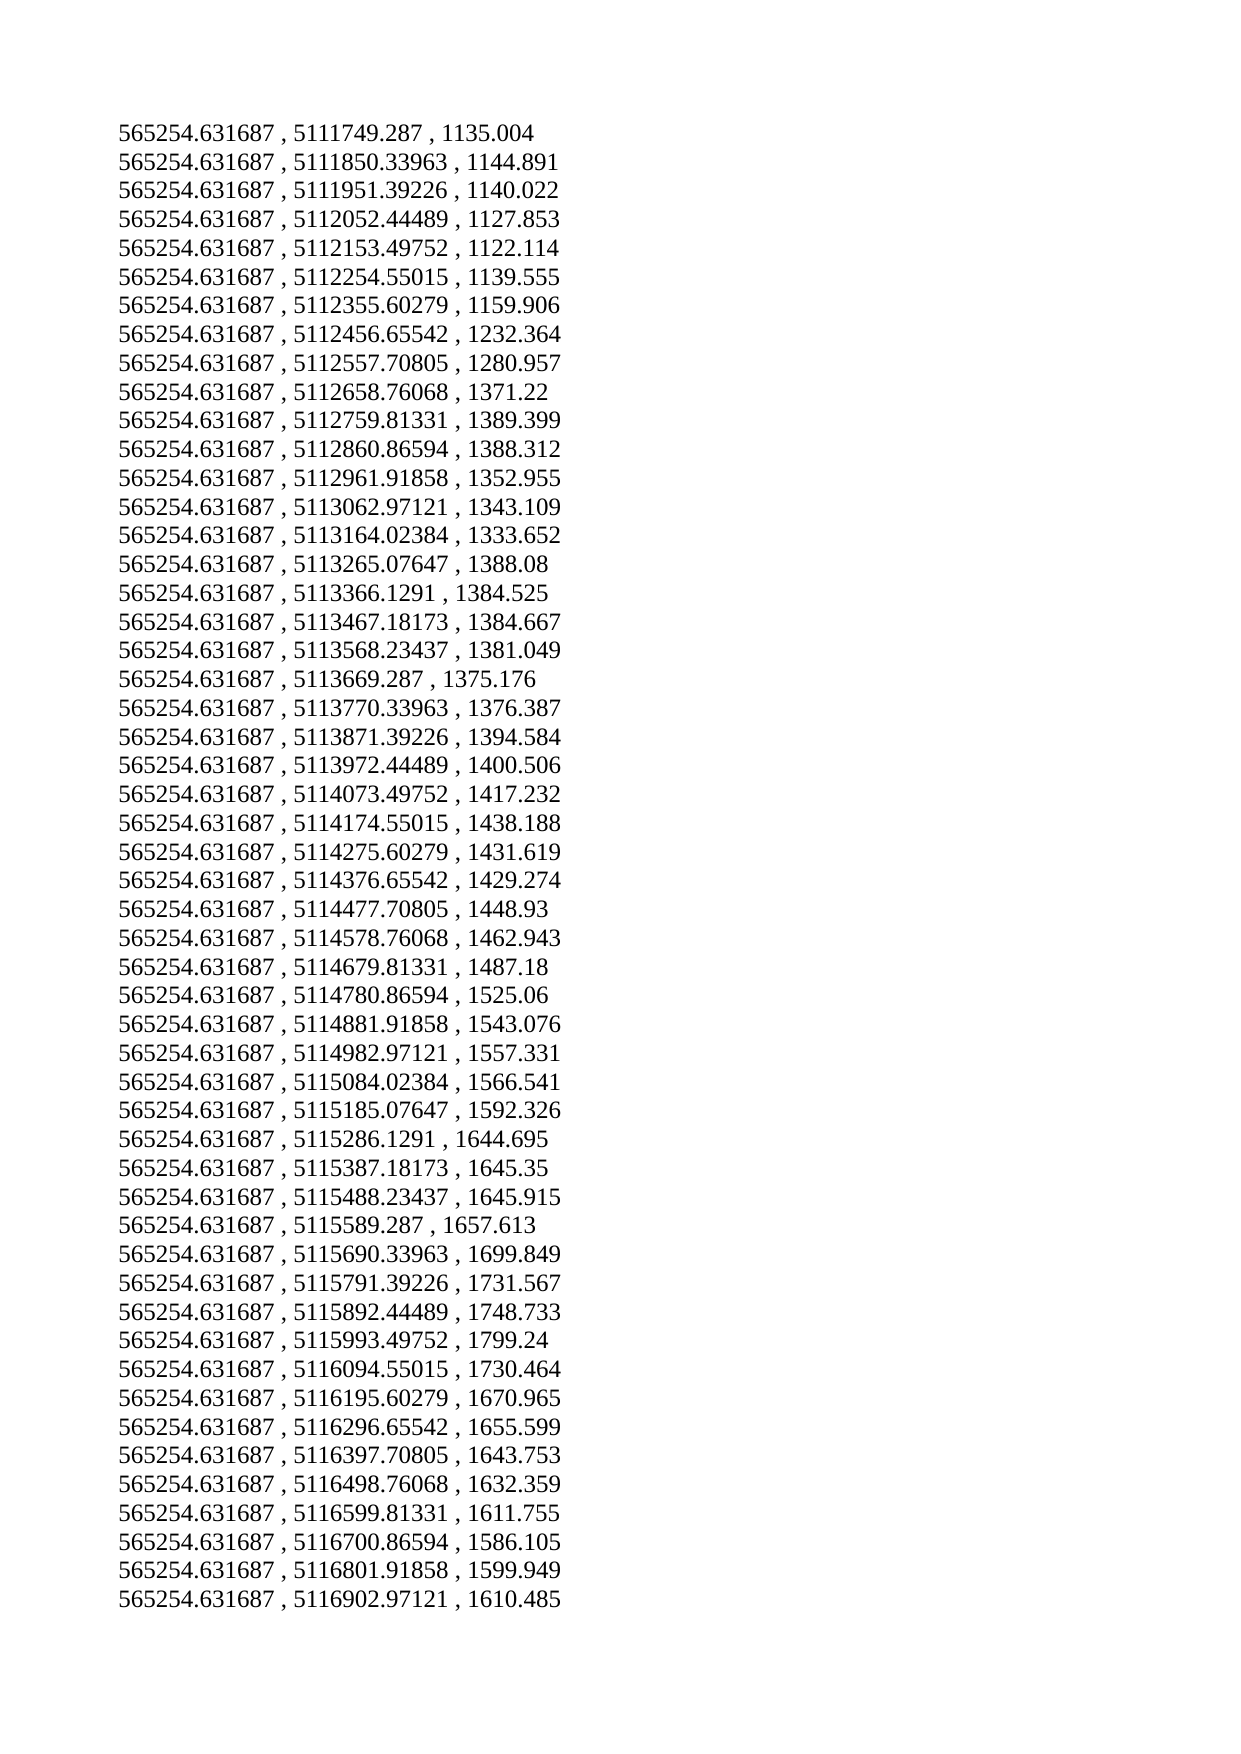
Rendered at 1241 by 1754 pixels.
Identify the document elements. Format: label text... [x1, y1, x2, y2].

text 565254.631687 , 5111850.33963 , 1144.891 [118, 147, 1122, 176]
text 565254.631687 , 5116397.70805 , 1643.753 [118, 1441, 1122, 1469]
text 565254.631687 , 5113972.44489 , 1400.506 [118, 751, 1122, 779]
text 565254.631687 , 5113164.02384 , 1333.652 [118, 521, 1122, 549]
text 565254.631687 , 5112759.81331 , 1389.399 [118, 406, 1122, 434]
text 565254.631687 , 5116902.97121 , 1610.485 [118, 1584, 1122, 1613]
text 565254.631687 , 5115892.44489 , 1748.733 [118, 1297, 1122, 1326]
text 565254.631687 , 5114174.55015 , 1438.188 [118, 808, 1122, 837]
text 565254.631687 , 5115084.02384 , 1566.541 [118, 1067, 1122, 1096]
text 565254.631687 , 5114578.76068 , 1462.943 [118, 923, 1122, 952]
text 565254.631687 , 5116195.60279 , 1670.965 [118, 1383, 1122, 1412]
text 565254.631687 , 5112961.91858 , 1352.955 [118, 463, 1122, 492]
text 565254.631687 , 5113366.1291 , 1384.525 [118, 578, 1122, 607]
text 565254.631687 , 5116801.91858 , 1599.949 [118, 1556, 1122, 1584]
text 565254.631687 , 5113871.39226 , 1394.584 [118, 722, 1122, 751]
text 565254.631687 , 5115993.49752 , 1799.24 [118, 1326, 1122, 1354]
text 565254.631687 , 5112860.86594 , 1388.312 [118, 434, 1122, 463]
text 565254.631687 , 5115690.33963 , 1699.849 [118, 1239, 1122, 1268]
text 565254.631687 , 5114982.97121 , 1557.331 [118, 1038, 1122, 1067]
text 565254.631687 , 5113467.18173 , 1384.667 [118, 607, 1122, 636]
text 565254.631687 , 5114073.49752 , 1417.232 [118, 779, 1122, 808]
text 565254.631687 , 5112052.44489 , 1127.853 [118, 204, 1122, 233]
text 565254.631687 , 5114376.65542 , 1429.274 [118, 866, 1122, 894]
text 565254.631687 , 5113062.97121 , 1343.109 [118, 492, 1122, 521]
text 565254.631687 , 5116700.86594 , 1586.105 [118, 1527, 1122, 1556]
text 565254.631687 , 5112254.55015 , 1139.555 [118, 262, 1122, 291]
text 565254.631687 , 5114780.86594 , 1525.06 [118, 981, 1122, 1009]
text 565254.631687 , 5112456.65542 , 1232.364 [118, 319, 1122, 348]
text 565254.631687 , 5115589.287 , 1657.613 [118, 1211, 1122, 1239]
text 565254.631687 , 5116599.81331 , 1611.755 [118, 1498, 1122, 1527]
text 565254.631687 , 5113568.23437 , 1381.049 [118, 636, 1122, 664]
text 565254.631687 , 5112153.49752 , 1122.114 [118, 233, 1122, 262]
text 565254.631687 , 5114275.60279 , 1431.619 [118, 837, 1122, 866]
text 565254.631687 , 5111749.287 , 1135.004 [118, 118, 1122, 147]
text 565254.631687 , 5115286.1291 , 1644.695 [118, 1124, 1122, 1153]
text 565254.631687 , 5115488.23437 , 1645.915 [118, 1182, 1122, 1211]
text 565254.631687 , 5112557.70805 , 1280.957 [118, 348, 1122, 377]
text 565254.631687 , 5112355.60279 , 1159.906 [118, 291, 1122, 319]
text 565254.631687 , 5112658.76068 , 1371.22 [118, 377, 1122, 406]
text 565254.631687 , 5116498.76068 , 1632.359 [118, 1469, 1122, 1498]
text 565254.631687 , 5113265.07647 , 1388.08 [118, 549, 1122, 578]
text 565254.631687 , 5114881.91858 , 1543.076 [118, 1009, 1122, 1038]
text 565254.631687 , 5115387.18173 , 1645.35 [118, 1153, 1122, 1182]
text 565254.631687 , 5114679.81331 , 1487.18 [118, 952, 1122, 981]
text 565254.631687 , 5111951.39226 , 1140.022 [118, 176, 1122, 204]
text 565254.631687 , 5113669.287 , 1375.176 [118, 664, 1122, 693]
text 565254.631687 , 5115791.39226 , 1731.567 [118, 1268, 1122, 1297]
text 565254.631687 , 5116296.65542 , 1655.599 [118, 1412, 1122, 1441]
text 565254.631687 , 5116094.55015 , 1730.464 [118, 1354, 1122, 1383]
text 565254.631687 , 5115185.07647 , 1592.326 [118, 1096, 1122, 1124]
text 565254.631687 , 5114477.70805 , 1448.93 [118, 894, 1122, 923]
text 565254.631687 , 5113770.33963 , 1376.387 [118, 693, 1122, 722]
